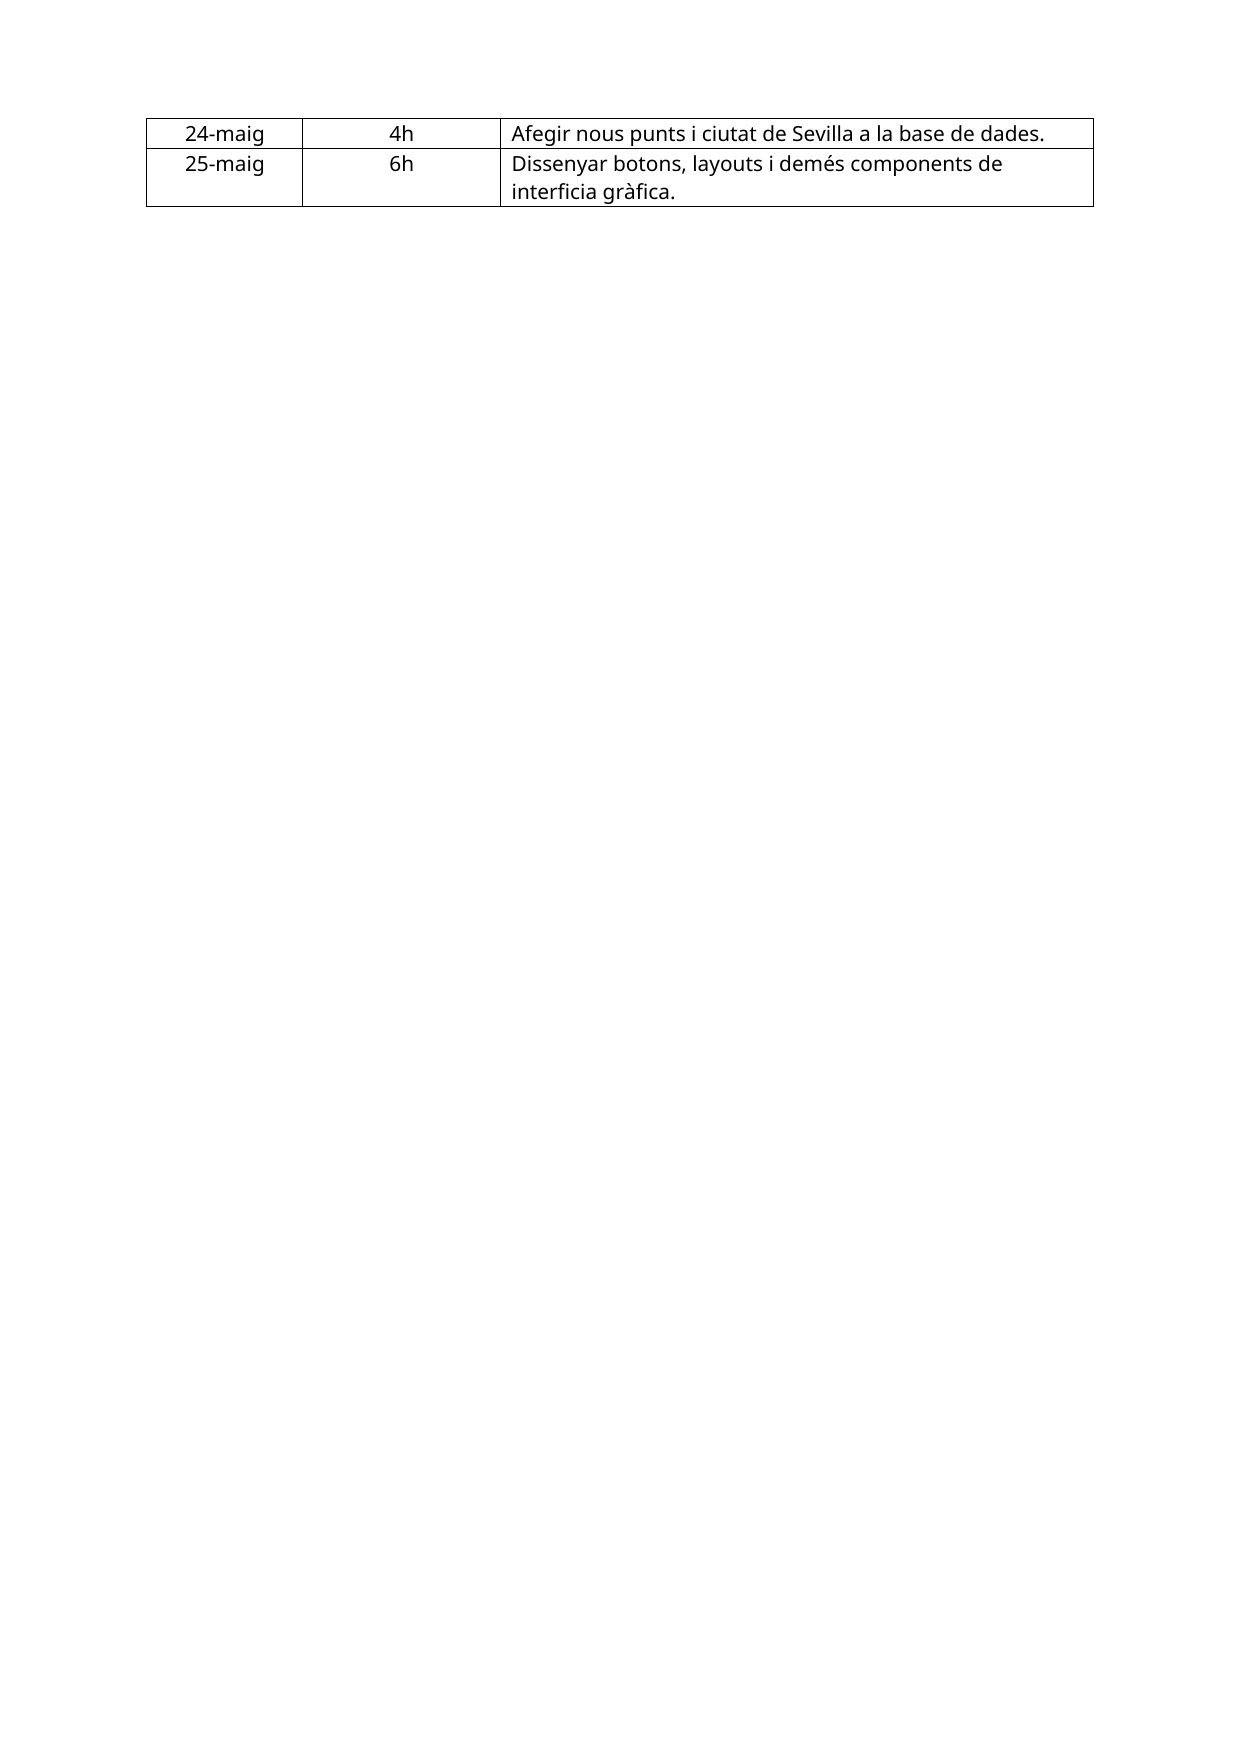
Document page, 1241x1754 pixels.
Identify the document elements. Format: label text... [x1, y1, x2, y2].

table_cell 24-maig [147, 119, 302, 148]
table_cell 4h [303, 119, 500, 148]
table_cell Afegir nous punts i ciutat de Sevilla a la base de dades. [501, 119, 1093, 148]
table_cell 25-maig [147, 149, 302, 206]
table_cell 6h [303, 149, 500, 206]
table_cell Dissenyar botons, layouts i demés components de interficia gràfica. [501, 149, 1093, 206]
